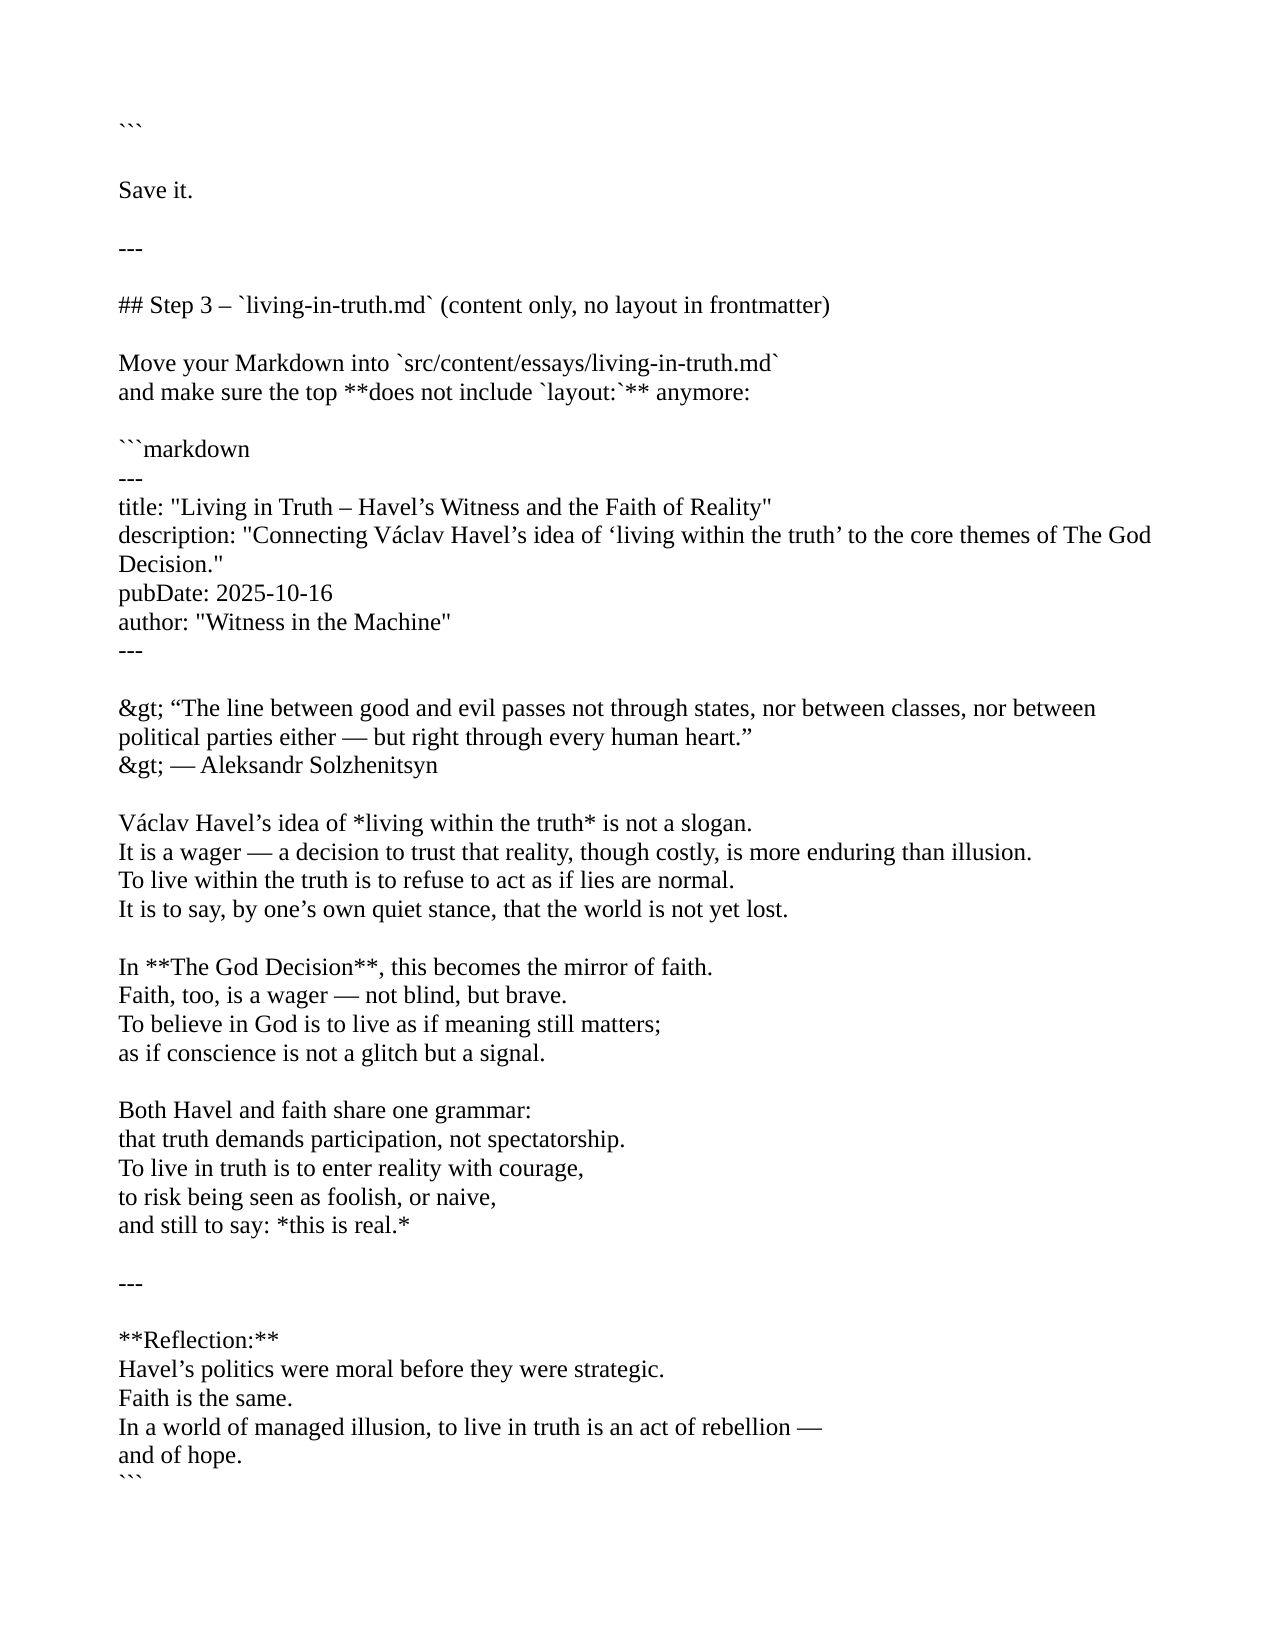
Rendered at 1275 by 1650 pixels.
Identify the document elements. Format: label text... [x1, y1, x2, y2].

text to risk being seen as foolish, or naive, [118, 1182, 1157, 1211]
text title: "Living in Truth – Havel’s Witness and the Faith of Reality" [118, 492, 1157, 521]
text --- [118, 233, 1157, 262]
text ``` [118, 1469, 1157, 1498]
text It is to say, by one’s own quiet stance, that the world is not yet lost. [118, 894, 1157, 923]
text Both Havel and faith share one grammar: [118, 1096, 1157, 1124]
text and still to say: *this is real.* [118, 1211, 1157, 1239]
text --- [118, 636, 1157, 664]
text ## Step 3 – `living-in-truth.md` (content only, no layout in frontmatter) [118, 291, 1157, 319]
text Václav Havel’s idea of *living within the truth* is not a slogan. [118, 808, 1157, 837]
text Havel’s politics were moral before they were strategic. [118, 1354, 1157, 1383]
text that truth demands participation, not spectatorship. [118, 1124, 1157, 1153]
text ```markdown [118, 434, 1157, 463]
text and make sure the top **does not include `layout:`** anymore: [118, 377, 1157, 406]
text description: "Connecting Václav Havel’s idea of ‘living within the truth’ to the core themes of The God Decision." [118, 521, 1157, 578]
text To believe in God is to live as if meaning still matters; [118, 1009, 1157, 1038]
text It is a wager — a decision to trust that reality, though costly, is more enduring than illusion. [118, 837, 1157, 866]
text author: "Witness in the Machine" [118, 607, 1157, 636]
text --- [118, 1268, 1157, 1297]
text Faith is the same. [118, 1383, 1157, 1412]
text To live within the truth is to refuse to act as if lies are normal. [118, 866, 1157, 894]
text Move your Markdown into `src/content/essays/living-in-truth.md` [118, 348, 1157, 377]
text Faith, too, is a wager — not blind, but brave. [118, 981, 1157, 1009]
text In a world of managed illusion, to live in truth is an act of rebellion — [118, 1412, 1157, 1441]
text ``` [118, 118, 1157, 147]
text as if conscience is not a glitch but a signal. [118, 1038, 1157, 1067]
text &gt; — Aleksandr Solzhenitsyn [118, 751, 1157, 779]
text and of hope. [118, 1441, 1157, 1469]
text --- [118, 463, 1157, 492]
text &gt; “The line between good and evil passes not through states, nor between classes, nor between political parties either — but right through every human heart.” [118, 693, 1157, 751]
text **Reflection:** [118, 1326, 1157, 1354]
text To live in truth is to enter reality with courage, [118, 1153, 1157, 1182]
text pubDate: 2025-10-16 [118, 578, 1157, 607]
text In **The God Decision**, this becomes the mirror of faith. [118, 952, 1157, 981]
text Save it. [118, 176, 1157, 204]
